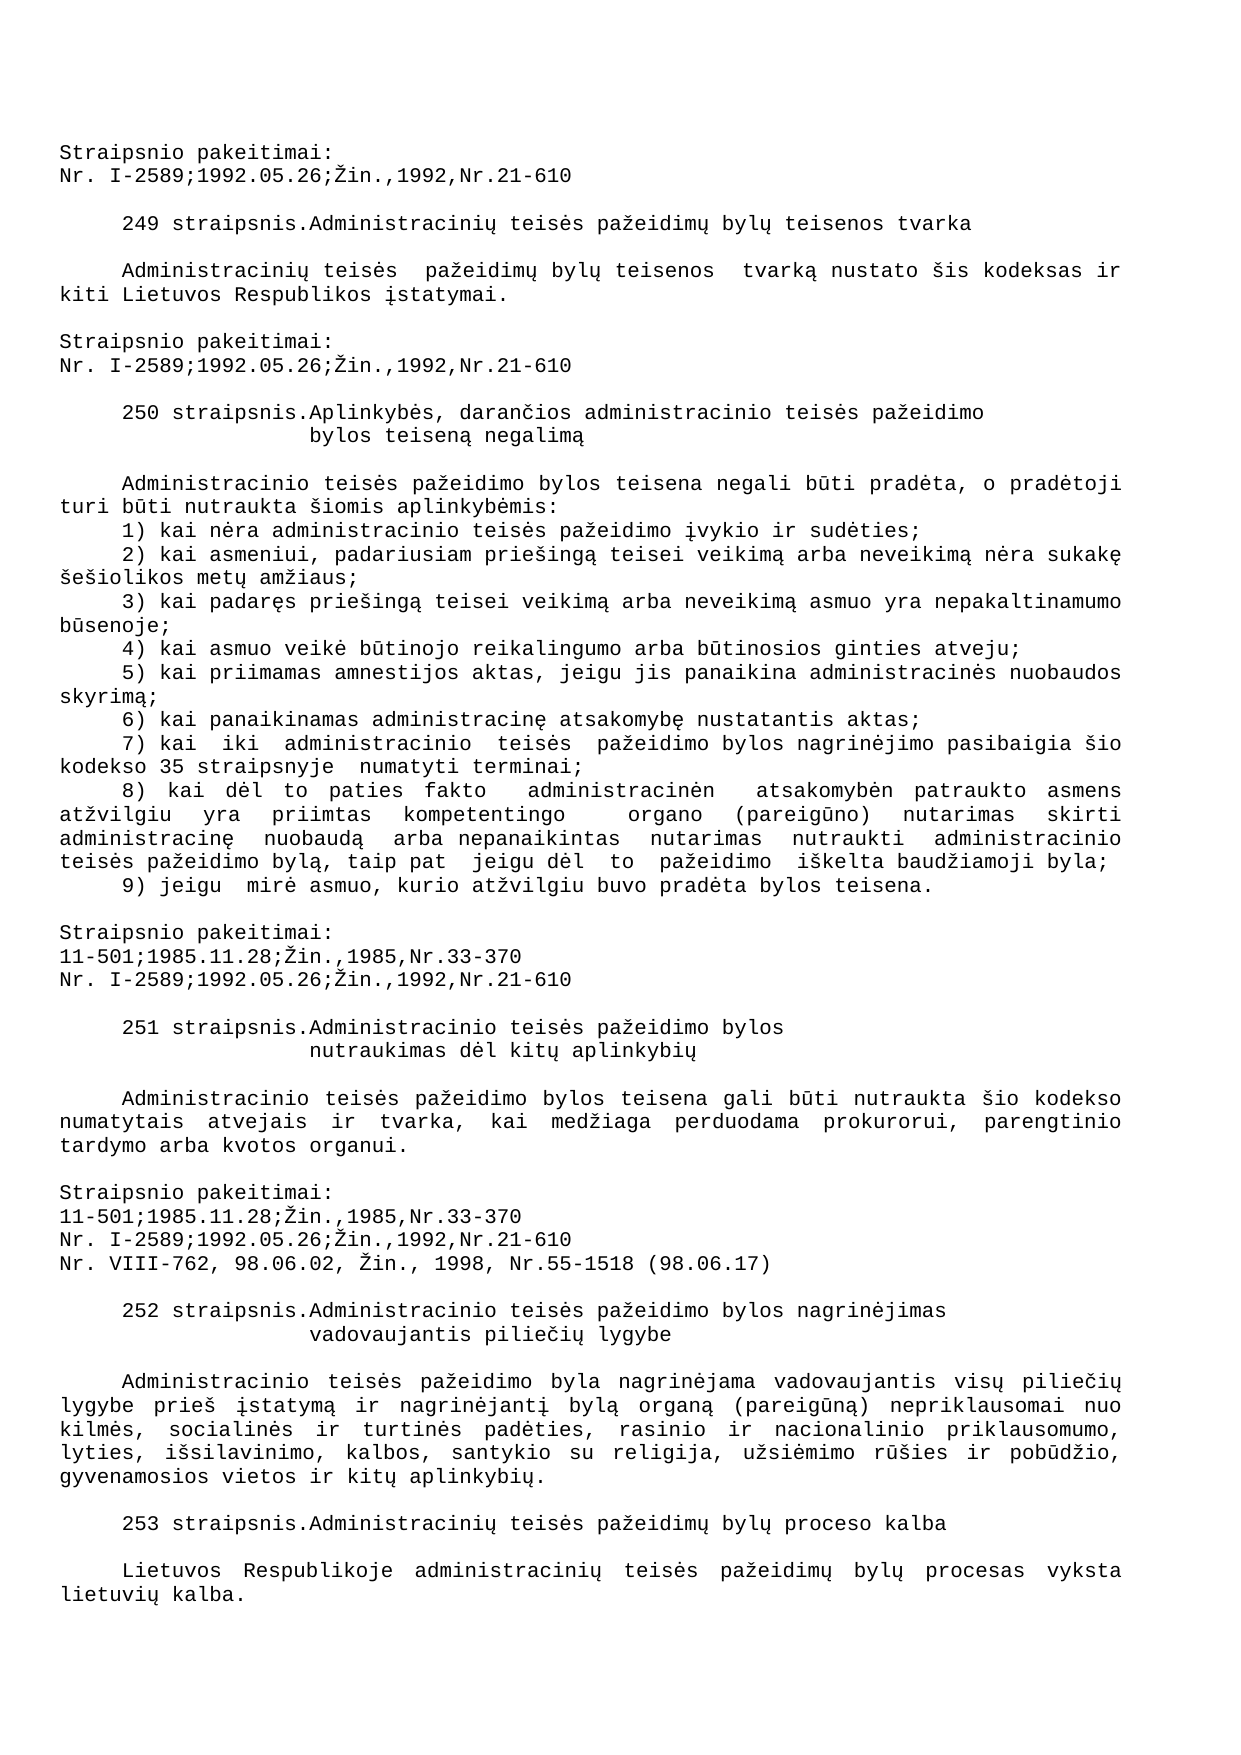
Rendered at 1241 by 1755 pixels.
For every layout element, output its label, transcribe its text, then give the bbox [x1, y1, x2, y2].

text Straipsnio pakeitimai: [59, 922, 1122, 946]
text 250 straipsnis.Aplinkybės, darančios administracinio teisės pažeidimo [59, 402, 1122, 426]
text Administracinio teisės pažeidimo bylos teisena gali būti nutraukta šio kodekso numatytais atvejais ir tvarka, kai medžiaga perduodama prokurorui, parengtinio tardymo arba kvotos organui. [59, 1088, 1122, 1158]
text 9) jeigu mirė asmuo, kurio atžvilgiu buvo pradėta bylos teisena. [59, 875, 1122, 898]
text 249 straipsnis.Administracinių teisės pažeidimų bylų teisenos tvarka [59, 213, 1122, 236]
text Nr. I-2589;1992.05.26;Žin.,1992,Nr.21-610 [59, 1229, 1122, 1253]
text Administracinio teisės pažeidimo bylos teisena negali būti pradėta, o pradėtoji turi būti nutraukta šiomis aplinkybėmis: [59, 473, 1122, 520]
text 11-501;1985.11.28;Žin.,1985,Nr.33-370 [59, 1206, 1122, 1229]
text bylos teiseną negalimą [59, 426, 1122, 449]
text 253 straipsnis.Administracinių teisės pažeidimų bylų proceso kalba [59, 1513, 1122, 1537]
text 4) kai asmuo veikė būtinojo reikalingumo arba būtinosios ginties atveju; [59, 638, 1122, 662]
text 8) kai dėl to paties fakto administracinėn atsakomybėn patraukto asmens atžvilgiu yra priimtas kompetentingo organo (pareigūno) nutarimas skirti administracinę nuobaudą arba nepanaikintas nutarimas nutraukti administracinio teisės pažeidimo bylą, taip pat jeigu dėl to pažeidimo iškelta baudžiamoji byla; [59, 780, 1122, 875]
text Straipsnio pakeitimai: [59, 1182, 1122, 1206]
text 251 straipsnis.Administracinio teisės pažeidimo bylos [59, 1017, 1122, 1040]
text 3) kai padaręs priešingą teisei veikimą arba neveikimą asmuo yra nepakaltinamumo būsenoje; [59, 591, 1122, 638]
text 6) kai panaikinamas administracinę atsakomybę nustatantis aktas; [59, 709, 1122, 733]
text 7) kai iki administracinio teisės pažeidimo bylos nagrinėjimo pasibaigia šio kodekso 35 straipsnyje numatyti terminai; [59, 733, 1122, 780]
text 11-501;1985.11.28;Žin.,1985,Nr.33-370 [59, 946, 1122, 969]
text 5) kai priimamas amnestijos aktas, jeigu jis panaikina administracinės nuobaudos skyrimą; [59, 662, 1122, 709]
text Nr. I-2589;1992.05.26;Žin.,1992,Nr.21-610 [59, 165, 1122, 189]
text Administracinio teisės pažeidimo byla nagrinėjama vadovaujantis visų piliečių lygybe prieš įstatymą ir nagrinėjantį bylą organą (pareigūną) nepriklausomai nuo kilmės, socialinės ir turtinės padėties, rasinio ir nacionalinio priklausomumo, lyties, išsilavinimo, kalbos, santykio su religija, užsiėmimo rūšies ir pobūdžio, gyvenamosios vietos ir kitų aplinkybių. [59, 1371, 1122, 1489]
text 2) kai asmeniui, padariusiam priešingą teisei veikimą arba neveikimą nėra sukakę šešiolikos metų amžiaus; [59, 544, 1122, 591]
text Nr. I-2589;1992.05.26;Žin.,1992,Nr.21-610 [59, 969, 1122, 993]
text Nr. VIII-762, 98.06.02, Žin., 1998, Nr.55-1518 (98.06.17) [59, 1253, 1122, 1277]
text Administracinių teisės pažeidimų bylų teisenos tvarką nustato šis kodeksas ir kiti Lietuvos Respublikos įstatymai. [59, 260, 1122, 307]
text Straipsnio pakeitimai: [59, 331, 1122, 354]
text 1) kai nėra administracinio teisės pažeidimo įvykio ir sudėties; [59, 520, 1122, 544]
text nutraukimas dėl kitų aplinkybių [59, 1040, 1122, 1064]
text Lietuvos Respublikoje administracinių teisės pažeidimų bylų procesas vyksta lietuvių kalba. [59, 1561, 1122, 1608]
text Nr. I-2589;1992.05.26;Žin.,1992,Nr.21-610 [59, 354, 1122, 378]
text vadovaujantis piliečių lygybe [59, 1324, 1122, 1348]
text 252 straipsnis.Administracinio teisės pažeidimo bylos nagrinėjimas [59, 1300, 1122, 1324]
text Straipsnio pakeitimai: [59, 142, 1122, 165]
